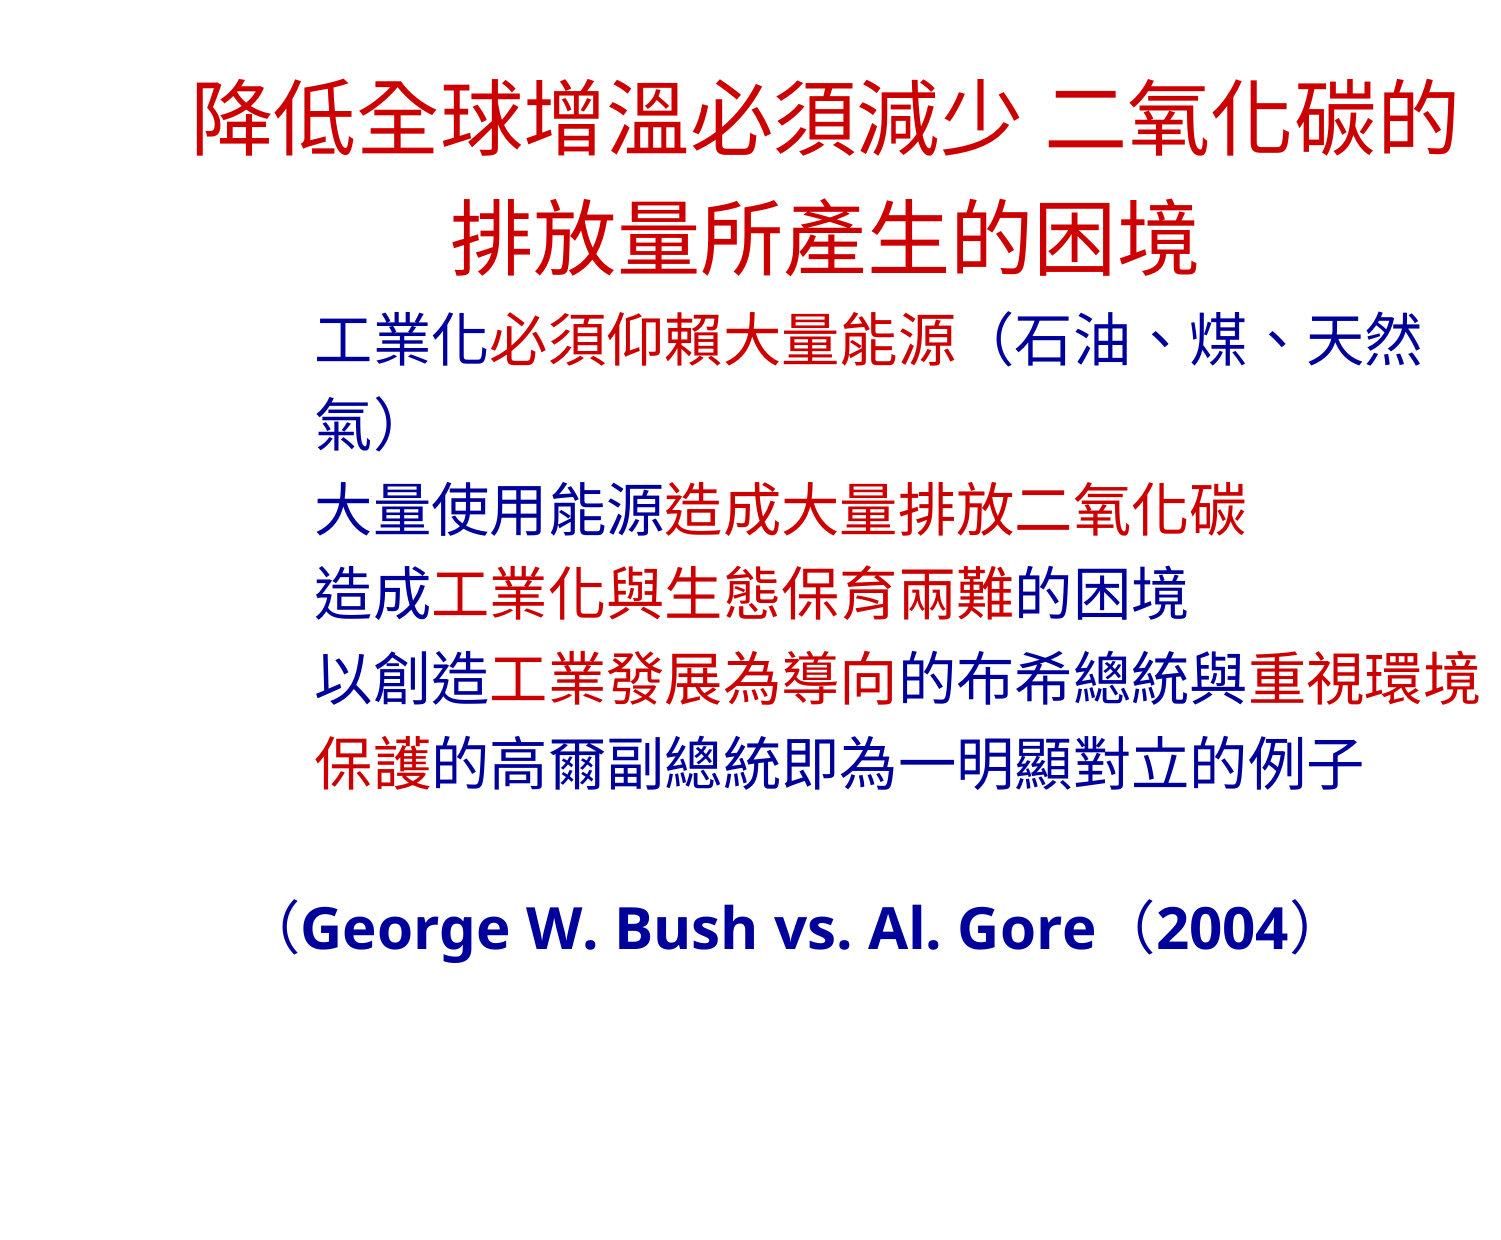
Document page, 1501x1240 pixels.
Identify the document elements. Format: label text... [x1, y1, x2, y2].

list 工業化必須仰賴大量能源（石油、煤、天然氣） [314, 294, 1500, 463]
list 大量使用能源造成大量排放二氧化碳 [314, 463, 1500, 548]
text （George W. Bush vs. Al. Gore（2004） [242, 882, 1413, 966]
list 以創造工業發展為導向的布希總統與重視環境保護的高爾副總統即為一明顯對立的例子 [314, 633, 1500, 802]
list 造成工業化與生態保育兩難的困境 [314, 548, 1500, 632]
text 降低全球增溫必須減少 二氧化碳的排放量所產生的困境 [150, 52, 1500, 294]
